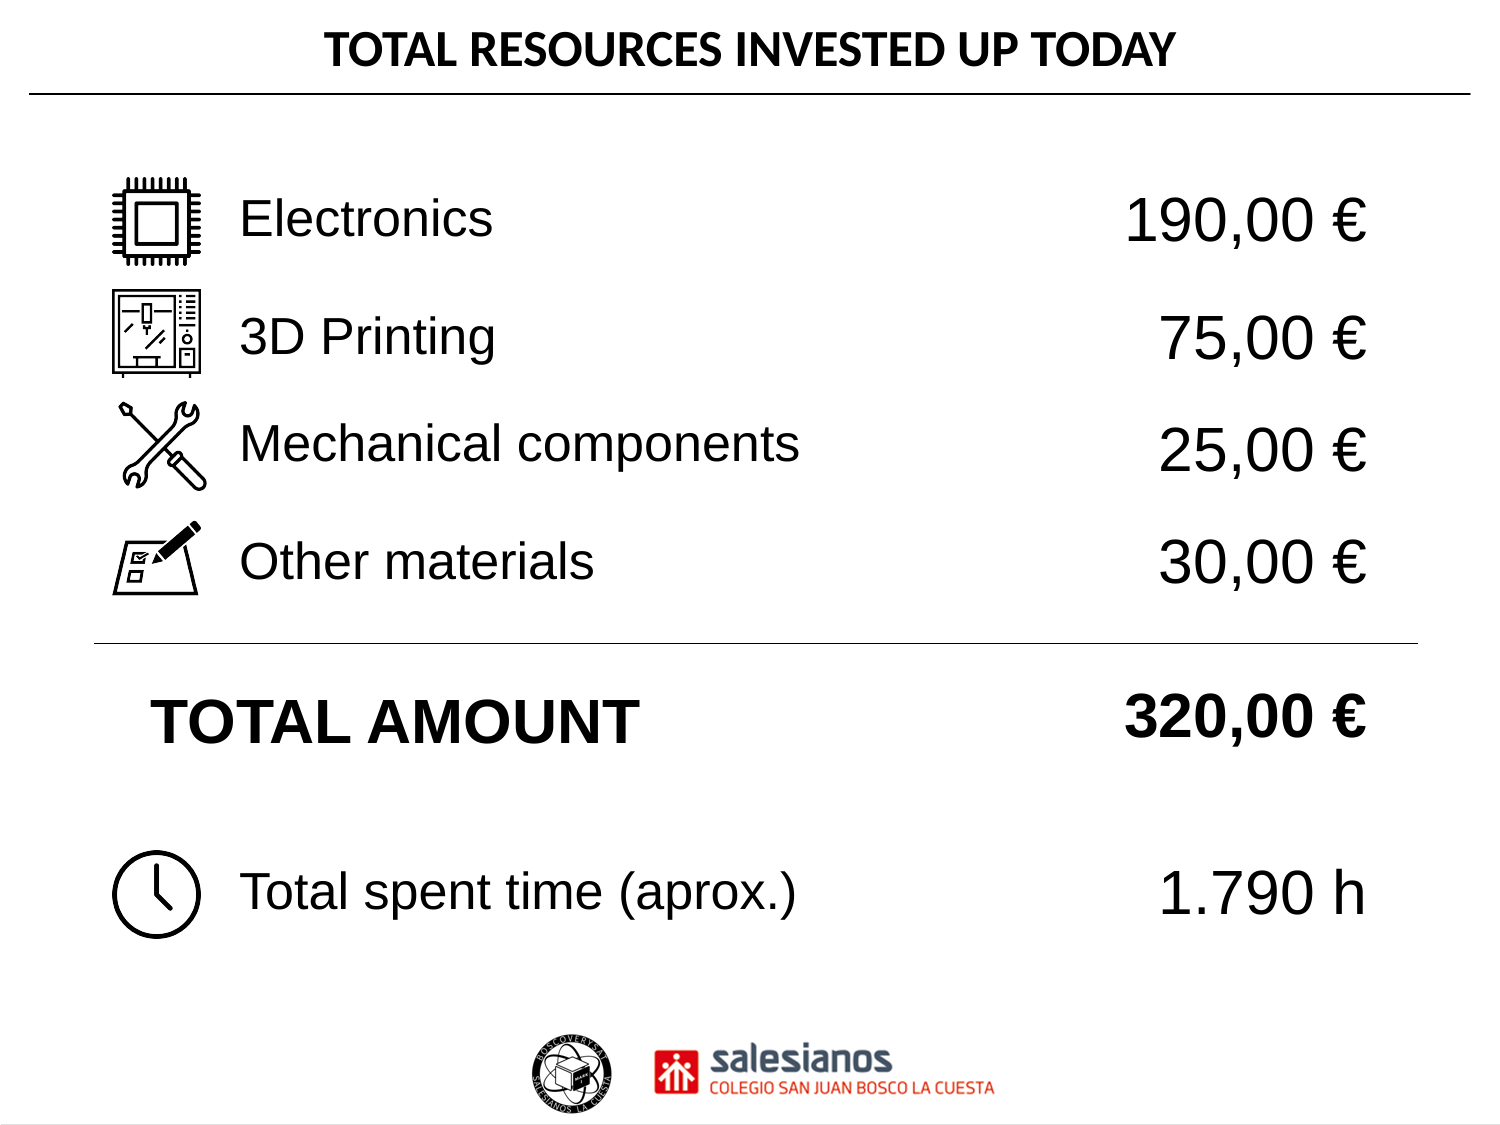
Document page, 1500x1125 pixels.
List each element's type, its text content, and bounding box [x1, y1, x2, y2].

text_box 25,00 € [673, 401, 1382, 492]
text_box Total spent time (aprox.) [224, 850, 934, 928]
text_box 1.790 h [673, 844, 1382, 935]
text_box Mechanical components [224, 401, 934, 479]
text_box 3D Printing [224, 295, 934, 373]
text_box 190,00 € [673, 171, 1382, 262]
picture [0, 0, 1500, 1125]
text_box Electronics [224, 177, 934, 255]
text_box TOTAL AMOUNT [135, 673, 845, 763]
text_box 320,00 € [673, 667, 1382, 758]
text_box TOTAL RESOURCES INVESTED UP TODAY [23, 7, 1477, 85]
text_box 75,00 € [673, 289, 1382, 380]
text_box 30,00 € [673, 513, 1382, 604]
text_box Other materials [224, 519, 934, 597]
